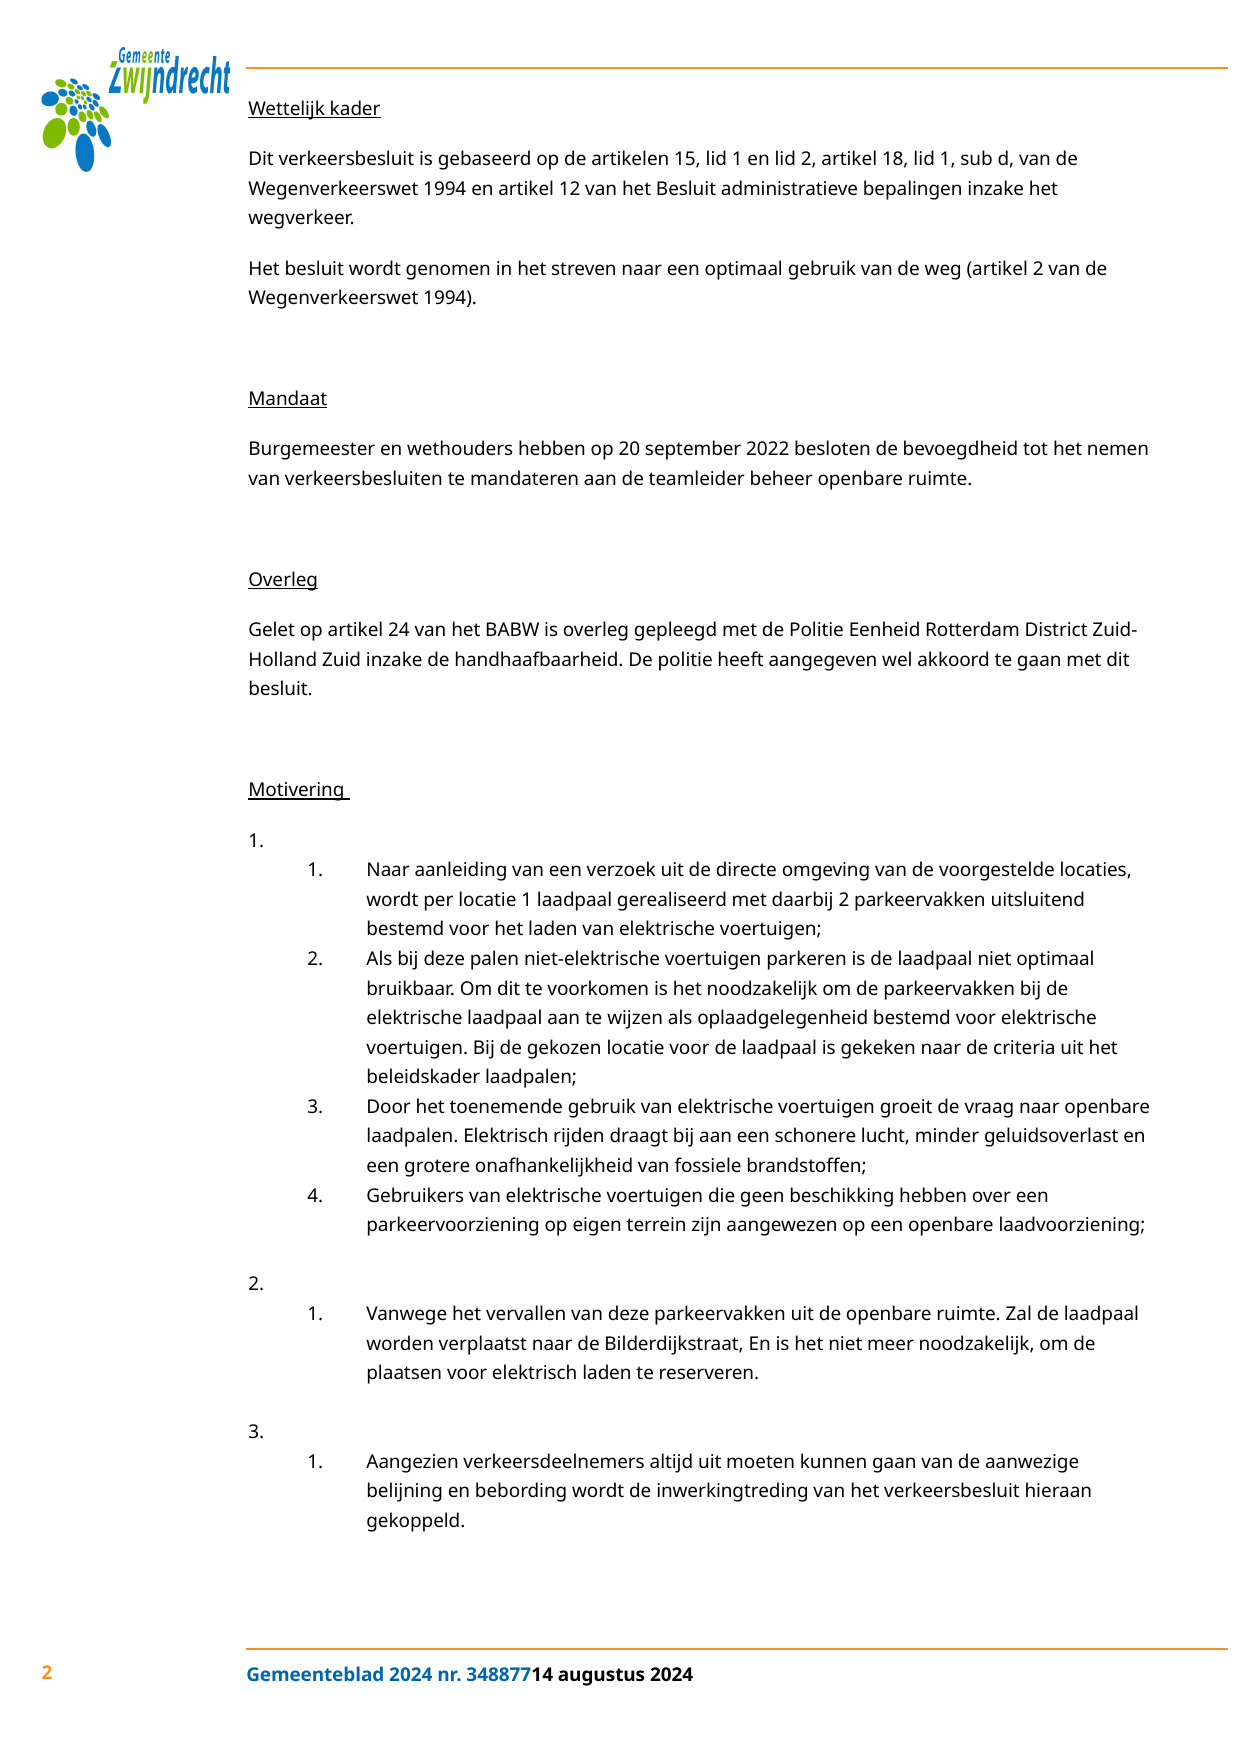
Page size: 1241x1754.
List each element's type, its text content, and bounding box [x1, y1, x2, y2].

text Overleg [248, 566, 1152, 592]
text Wettelijk kader [248, 95, 1152, 121]
text Dit verkeersbesluit is gebaseerd op de artikelen 15, lid 1 en lid 2, artikel 18, lid 1, sub d, van de Wegenverkeerswet 1994 en artikel 12 van het Besluit administratieve bepalingen inzake het wegverkeer. [248, 145, 1152, 230]
list Vanwege het vervallen van deze parkeervakken uit de openbare ruimte. Zal de laadpaal worden verplaatst naar de Bilderdijkstraat, En is het niet meer noodzakelijk, om de plaatsen voor elektrisch laden te reserveren. [307, 1300, 1152, 1385]
text Motivering [248, 776, 1152, 802]
list Als bij deze palen niet-elektrische voertuigen parkeren is de laadpaal niet optimaal bruikbaar. Om dit te voorkomen is het noodzakelijk om de parkeervakken bij de elektrische laadpaal aan te wijzen als oplaadgelegenheid bestemd voor elektrische voertuigen. Bij de gekozen locatie voor de laadpaal is gekeken naar de criteria uit het beleidskader laadpalen; [307, 945, 1152, 1089]
list Gebruikers van elektrische voertuigen die geen beschikking hebben over een parkeervoorziening op eigen terrein zijn aangewezen op een openbare laadvoorziening; [307, 1182, 1152, 1237]
list Naar aanleiding van een verzoek uit de directe omgeving van de voorgestelde locaties, wordt per locatie 1 laadpaal gerealiseerd met daarbij 2 parkeervakken uitsluitend bestemd voor het laden van elektrische voertuigen; [307, 856, 1152, 941]
text Het besluit wordt genomen in het streven naar een optimaal gebruik van de weg (artikel 2 van de Wegenverkeerswet 1994). [248, 255, 1152, 310]
text Mandaat [248, 385, 1152, 411]
picture [41, 47, 231, 172]
text Burgemeester en wethouders hebben op 20 september 2022 besloten de bevoegdheid tot het nemen van verkeersbesluiten te mandateren aan de teamleider beheer openbare ruimte. [248, 436, 1152, 491]
list Aangezien verkeersdeelnemers altijd uit moeten kunnen gaan van de aanwezige belijning en bebording wordt de inwerkingtreding van het verkeersbesluit hieraan gekoppeld. [307, 1448, 1152, 1533]
list Door het toenemende gebruik van elektrische voertuigen groeit de vraag naar openbare laadpalen. Elektrisch rijden draagt bij aan een schonere lucht, minder geluidsoverlast en een grotere onafhankelijkheid van fossiele brandstoffen; [307, 1093, 1152, 1178]
text Gelet op artikel 24 van het BABW is overleg gepleegd met de Politie Eenheid Rotterdam District Zuid-Holland Zuid inzake de handhaafbaarheid. De politie heeft aangegeven wel akkoord te gaan met dit besluit. [248, 616, 1152, 701]
